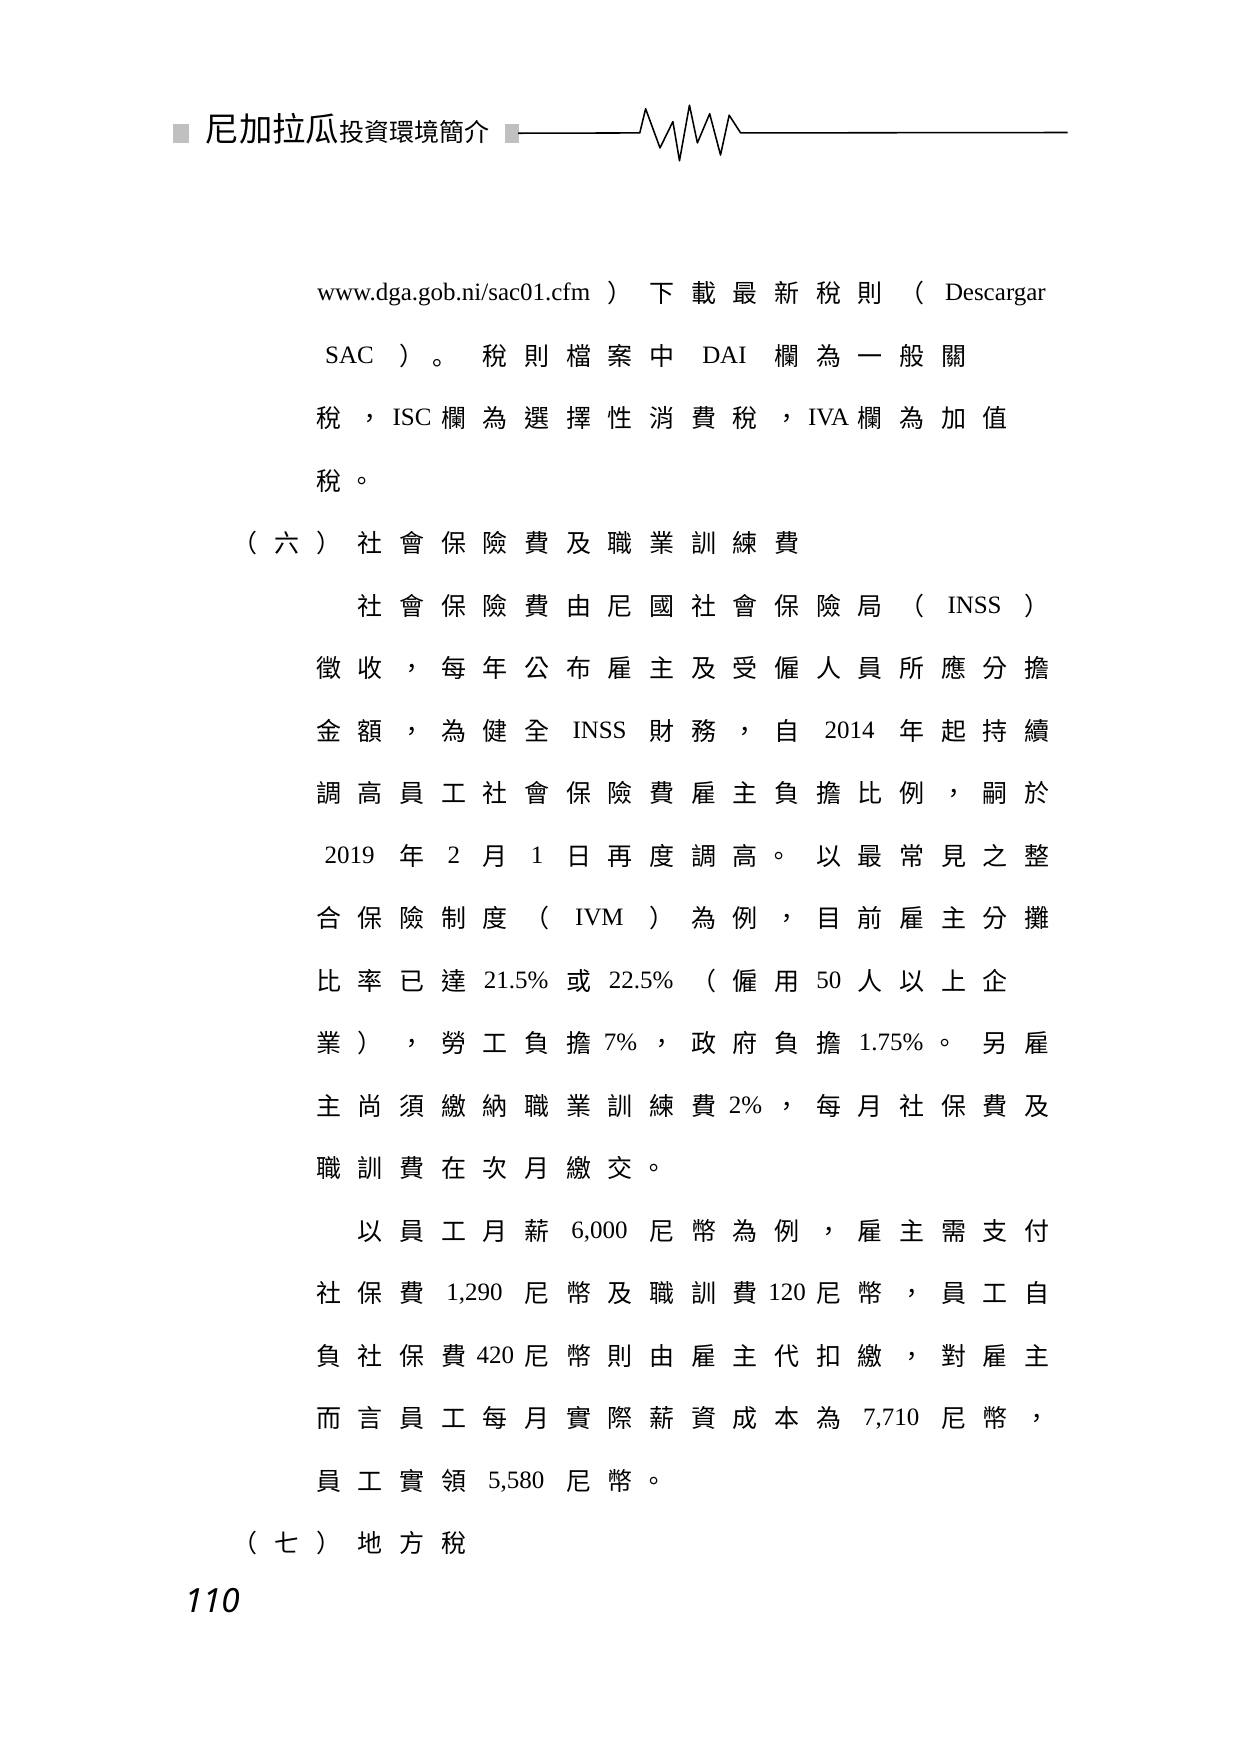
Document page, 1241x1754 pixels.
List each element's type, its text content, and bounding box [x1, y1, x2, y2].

text 以員工月薪6,000尼幣為例，雇主需支付社保費1,290尼幣及職訓費120尼幣，員工自負社保費420尼幣則由雇主代扣繳，對雇主而言員工每月實際薪資成本為7,710尼幣，員工實領5,580尼幣。 [281, 1188, 1058, 1500]
text （六）社會保險費及職業訓練費 [207, 500, 1058, 563]
text （七）地方稅 [207, 1500, 1058, 1563]
text 社會保險費由尼國社會保險局（INSS）徵收，每年公布雇主及受僱人員所應分擔金額，為健全INSS財務，自2014年起持續調高員工社會保險費雇主負擔比例，嗣於2019年2月1日再度調高。以最常見之整合保險制度（IVM）為例，目前雇主分攤比率已達21.5%或22.5%（僱用50人以上企業），勞工負擔7%，政府負擔1.75%。另雇主尚須繳納職業訓練費2%，每月社保費及職訓費在次月繳交。 [281, 563, 1058, 1188]
text www.dga.gob.ni/sac01.cfm）下載最新稅則（Descargar SAC）。稅則檔案中DAI欄為一般關稅，ISC欄為選擇性消費稅，IVA欄為加值稅。 [281, 250, 1058, 500]
